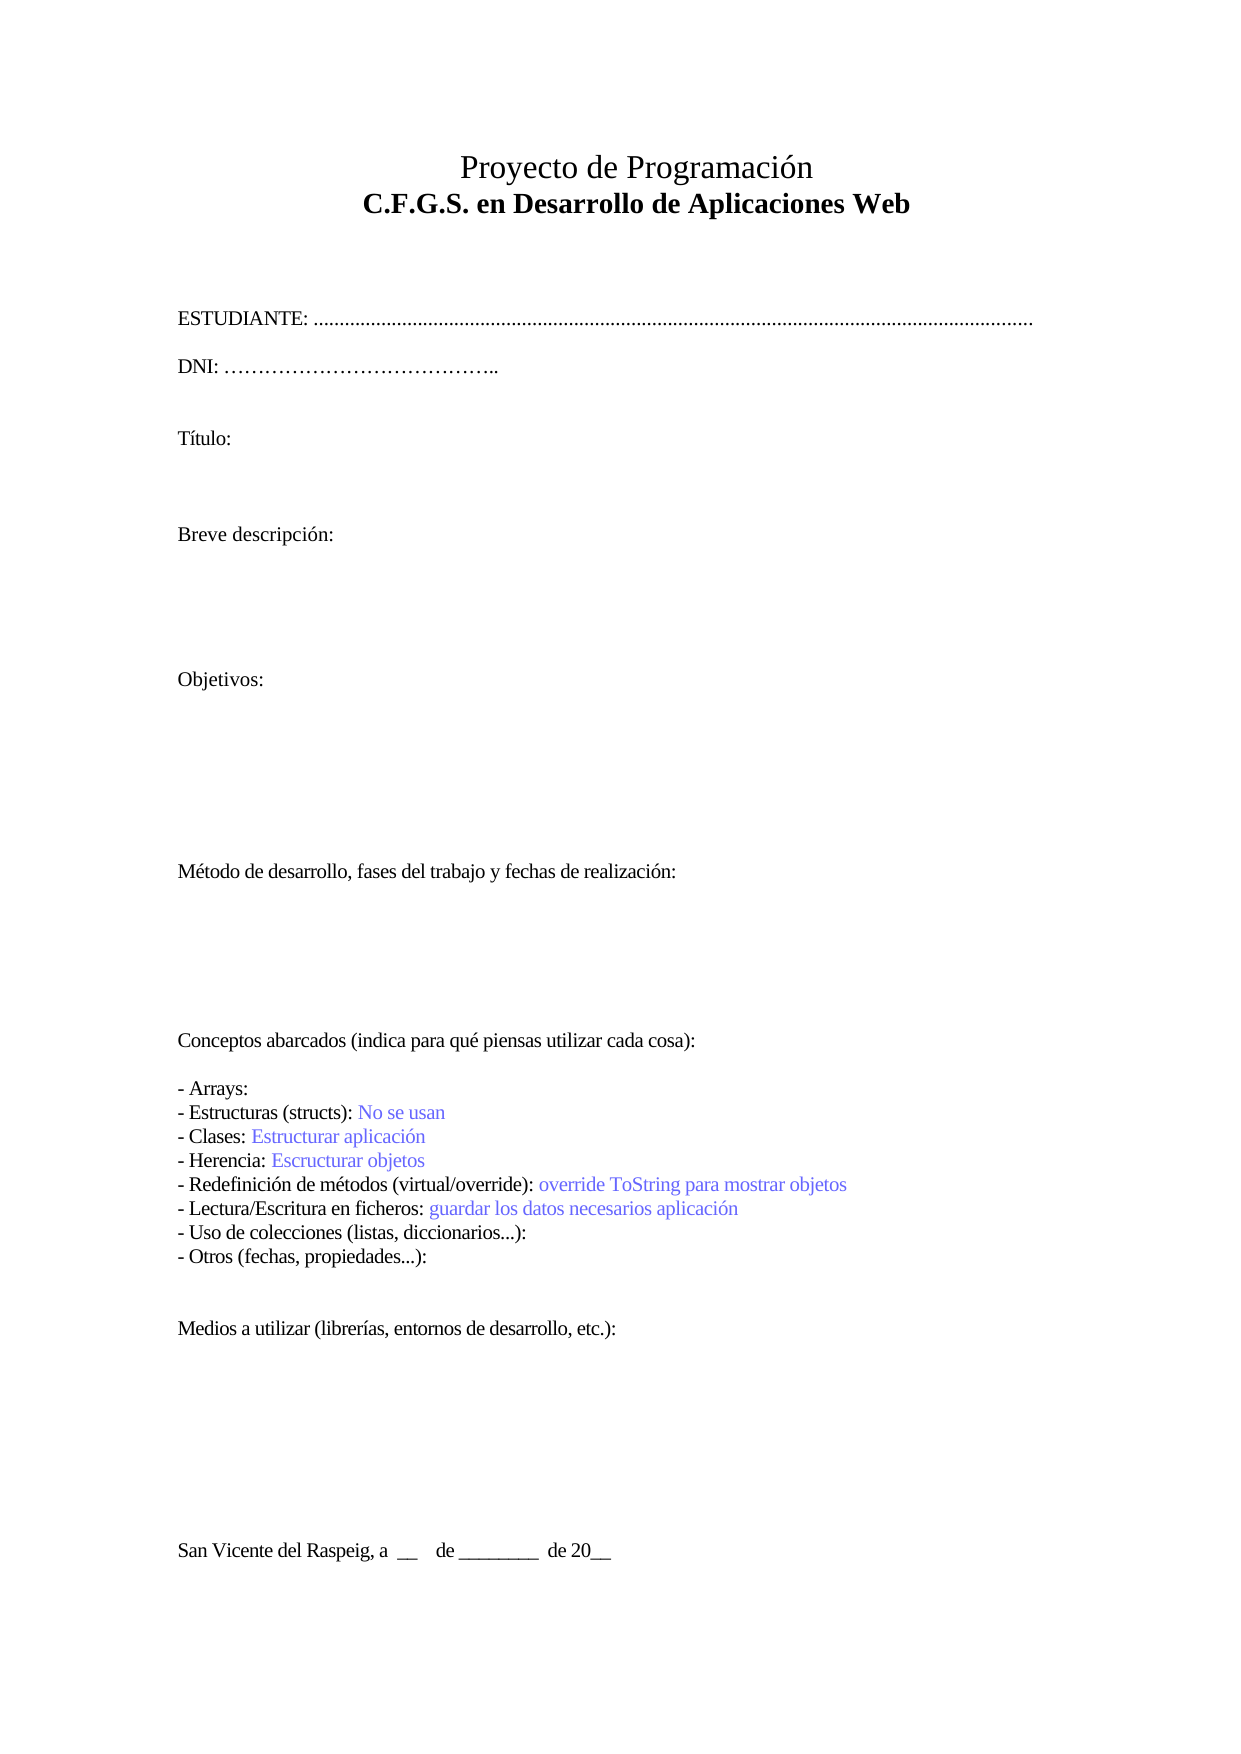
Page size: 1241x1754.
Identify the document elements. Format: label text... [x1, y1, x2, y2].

text C.F.G.S. en Desarrollo de Aplicaciones Web [177, 186, 1096, 219]
text Conceptos abarcados (indica para qué piensas utilizar cada cosa): [177, 1028, 1063, 1052]
text DNI: ………………………………….. [177, 354, 1063, 378]
text Título: [177, 426, 1063, 450]
text - Estructuras (structs): No se usan [177, 1100, 1063, 1124]
text - Arrays: [177, 1076, 1063, 1100]
text - Redefinición de métodos (virtual/override): override ToString para mostrar objetos [177, 1172, 1063, 1196]
text Breve descripción: [177, 522, 1063, 546]
text - Lectura/Escritura en ficheros: guardar los datos necesarios aplicación [177, 1196, 1063, 1220]
text Objetivos: [177, 667, 1063, 691]
text - Herencia: Escructurar objetos [177, 1148, 1063, 1172]
text - Uso de colecciones (listas, diccionarios...): [177, 1220, 1063, 1244]
text - Otros (fechas, propiedades...): [177, 1244, 1063, 1268]
text ESTUDIANTE: [177, 306, 1063, 330]
text Medios a utilizar (librerías, entornos de desarrollo, etc.): [177, 1316, 1063, 1340]
text - Clases: Estructurar aplicación [177, 1124, 1063, 1148]
text Proyecto de Programación [177, 148, 1096, 186]
text San Vicente del Raspeig, a __ de ________ de 20__ [177, 1538, 1063, 1562]
text Método de desarrollo, fases del trabajo y fechas de realización: [177, 859, 1063, 883]
